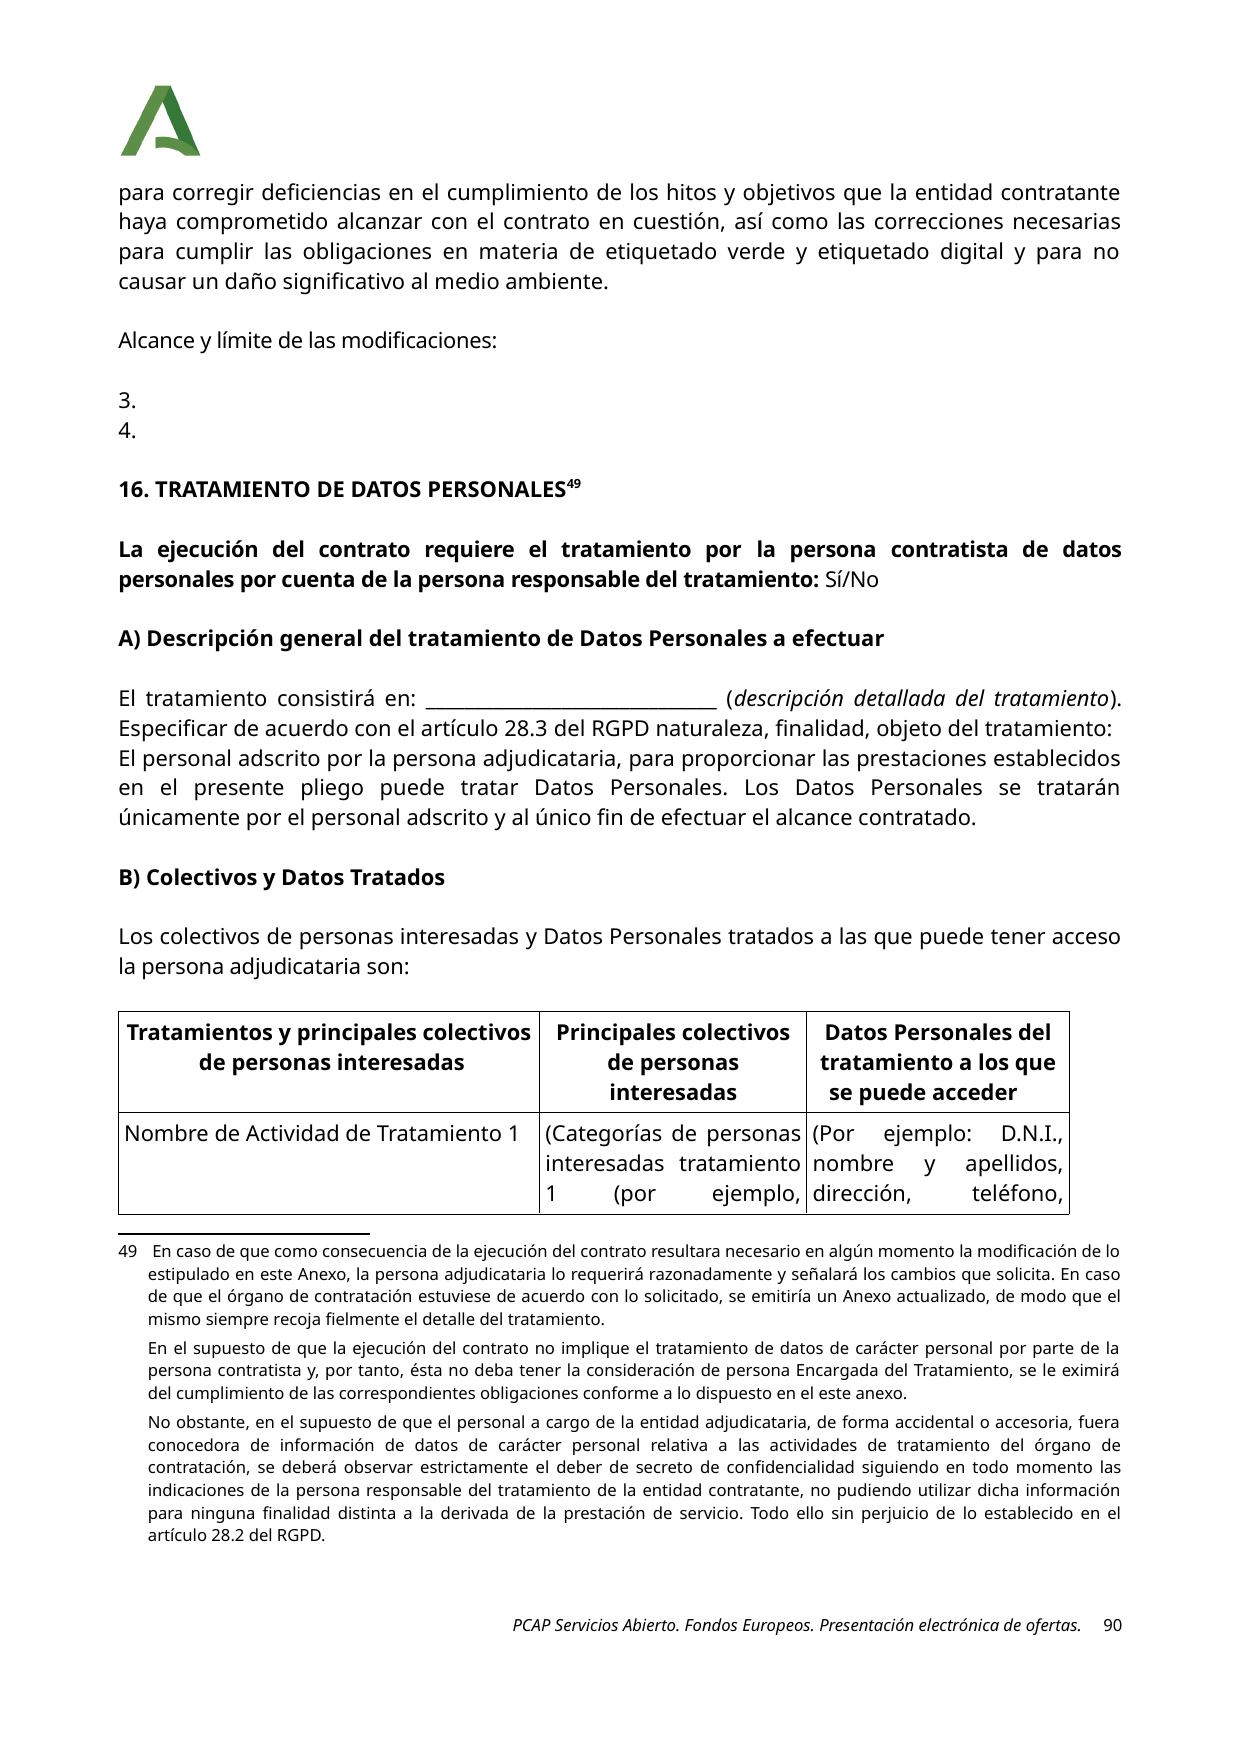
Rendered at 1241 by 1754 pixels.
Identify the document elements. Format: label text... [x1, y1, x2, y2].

table_header Datos Personales del tratamiento a los que se puede acceder [807, 1012, 1069, 1112]
table_cell (Categorías de personas interesadas tratamiento 1 (por ejemplo, [540, 1113, 806, 1213]
text No obstante, en el supuesto de que el personal a cargo de la entidad adjudicataria, de forma accidental o accesoria, fuera conocedora de información de datos de carácter personal relativa a las actividades de tratamiento del órgano de contratación, se deberá observar estrictamente el deber de secreto de confidencialidad siguiendo en todo momento las indicaciones de la persona responsable del tratamiento de la entidad contratante, no pudiendo utilizar dicha información para ninguna finalidad distinta a la derivada de la prestación de servicio. Todo ello sin perjuicio de lo establecido en el artículo 28.2 del RGPD. [118, 1410, 1122, 1547]
text para corregir deficiencias en el cumplimiento de los hitos y objetivos que la entidad contratante haya comprometido alcanzar con el contrato en cuestión, así como las correcciones necesarias para cumplir las obligaciones en materia de etiquetado verde y etiquetado digital y para no causar un daño significativo al medio ambiente. [118, 177, 1122, 296]
text B) Colectivos y Datos Tratados [118, 862, 1122, 892]
table_cell Nombre de Actividad de Tratamiento 1 [119, 1113, 539, 1213]
table_cell (Por ejemplo: D.N.I., nombre y apellidos, dirección, teléfono, [807, 1113, 1069, 1213]
text El personal adscrito por la persona adjudicataria, para proporcionar las prestaciones establecidos en el presente pliego puede tratar Datos Personales. Los Datos Personales se tratarán únicamente por el personal adscrito y al único fin de efectuar el alcance contratado. [118, 743, 1122, 832]
text El tratamiento consistirá en: ______________________________ (descripción detallada del tratamiento). Especificar de acuerdo con el artículo 28.3 del RGPD naturaleza, finalidad, objeto del tratamiento: [118, 683, 1122, 743]
text 16. TRATAMIENTO DE DATOS PERSONALES [118, 474, 1122, 504]
text A) Descripción general del tratamiento de Datos Personales a efectuar [118, 623, 1122, 653]
text La ejecución del contrato requiere el tratamiento por la persona contratista de datos personales por cuenta de la persona responsable del tratamiento: Sí/No [118, 534, 1122, 594]
text 3. [118, 385, 1122, 415]
text En caso de que como consecuencia de la ejecución del contrato resultara necesario en algún momento la modificación de lo estipulado en este Anexo, la persona adjudicataria lo requerirá razonadamente y señalará los cambios que solicita. En caso de que el órgano de contratación estuviese de acuerdo con lo solicitado, se emitiría un Anexo actualizado, de modo que el mismo siempre recoja fielmente el detalle del tratamiento. [118, 1239, 1122, 1330]
table_header Tratamientos y principales colectivos de personas interesadas [119, 1012, 539, 1112]
picture [116, 81, 205, 160]
table_header Principales colectivos de personas interesadas [540, 1012, 806, 1112]
text Alcance y límite de las modificaciones: [118, 326, 1122, 355]
text En el supuesto de que la ejecución del contrato no implique el tratamiento de datos de carácter personal por parte de la persona contratista y, por tanto, ésta no deba tener la consideración de persona Encargada del Tratamiento, se le eximirá del cumplimiento de las correspondientes obligaciones conforme a lo dispuesto en el este anexo. [118, 1336, 1122, 1404]
text 4. [118, 415, 1122, 445]
text Los colectivos de personas interesadas y Datos Personales tratados a las que puede tener acceso la persona adjudicataria son: [118, 921, 1122, 981]
